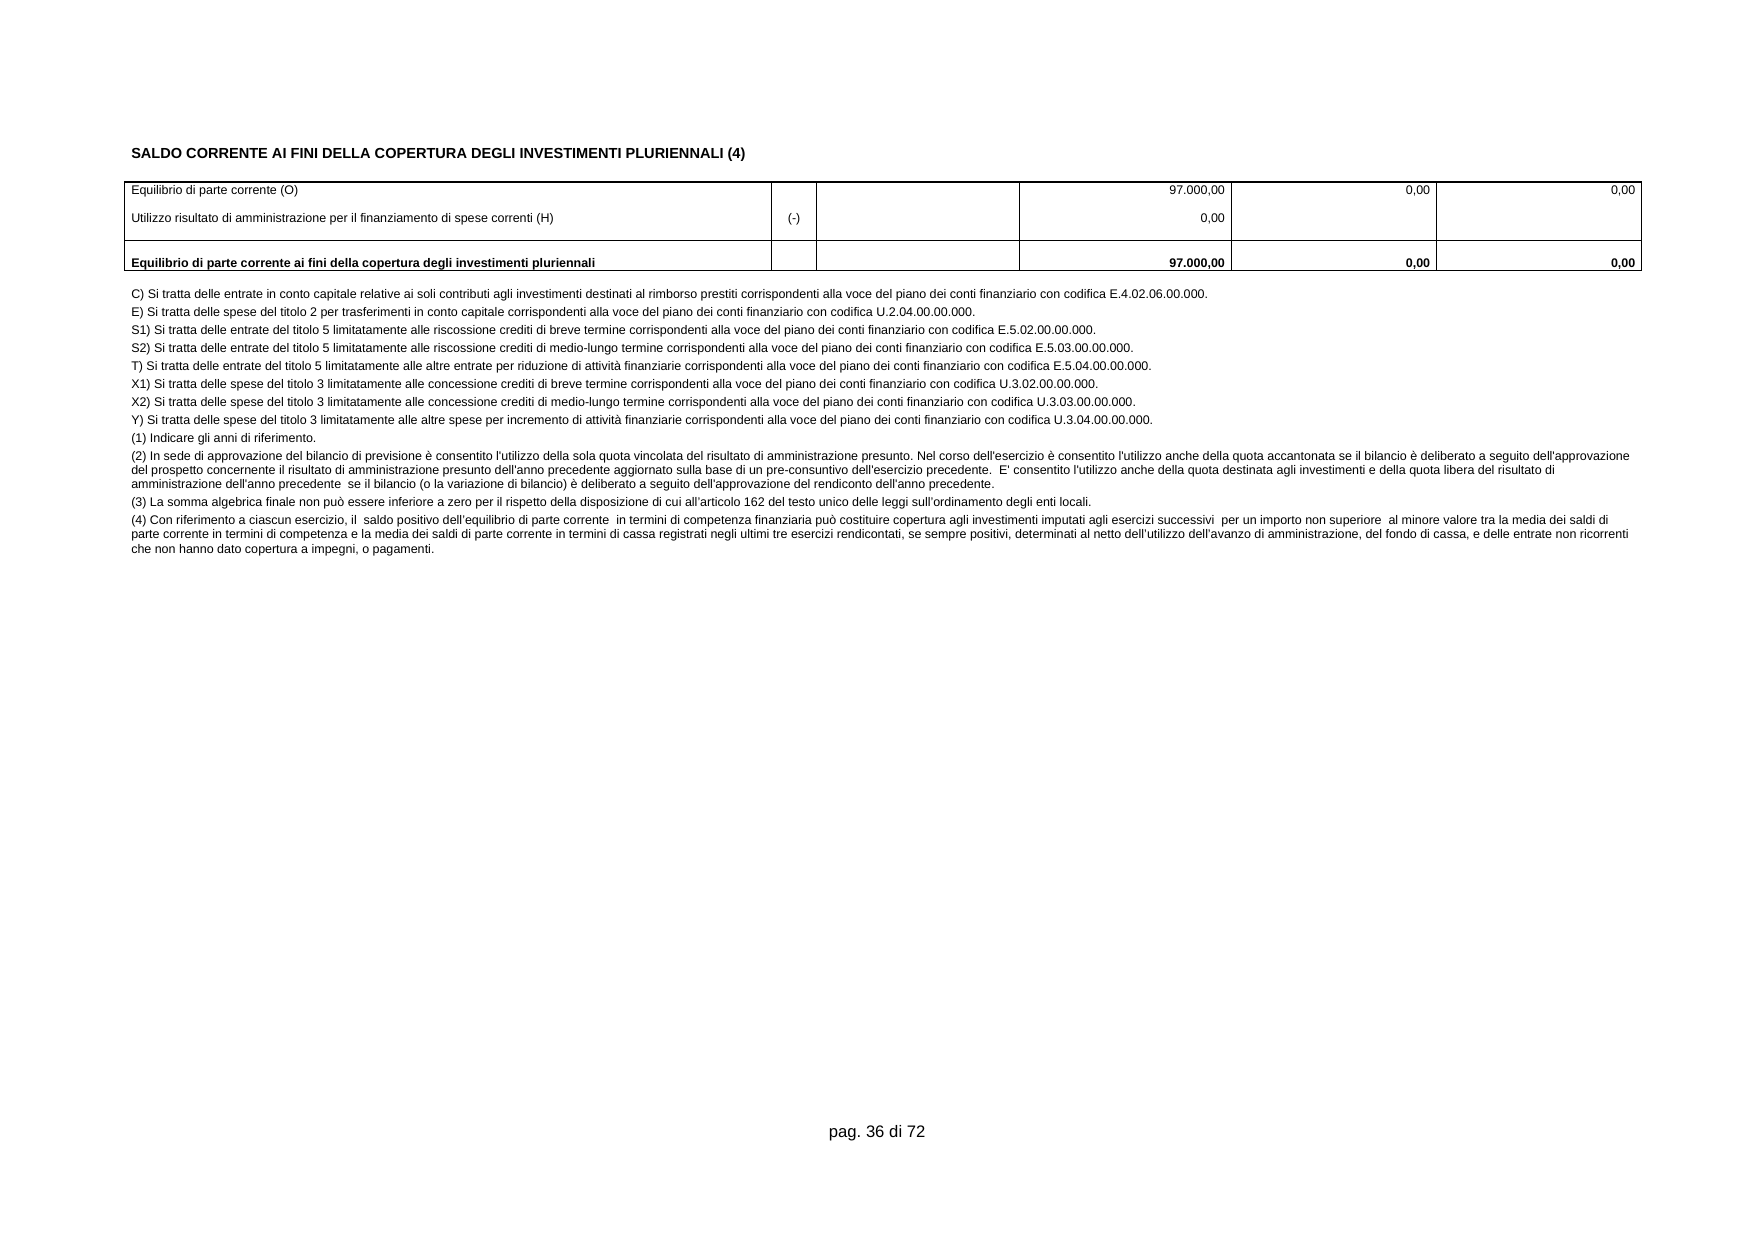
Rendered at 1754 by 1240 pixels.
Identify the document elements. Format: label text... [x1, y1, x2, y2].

table_cell [772, 226, 816, 240]
table_cell [1437, 241, 1641, 255]
table_cell E) Si tratta delle spese del titolo 2 per trasferimenti in conto capitale corrispondenti alla voce del piano dei conti finanziario con codifica U.2.04.00.00.000. [125, 303, 1642, 321]
table_cell [772, 197, 816, 211]
table_cell [1020, 226, 1231, 240]
table_cell [1020, 197, 1231, 211]
table_cell [817, 197, 1019, 211]
table_cell Y) Si tratta delle spese del titolo 3 limitatamente alle altre spese per incremento di attività finanziarie corrispondenti alla voce del piano dei conti finanziario con codifica U.3.04.00.00.000. [125, 411, 1642, 428]
table_cell (1) Indicare gli anni di riferimento. [125, 429, 1642, 446]
table_cell [1232, 226, 1436, 240]
table_cell [125, 226, 771, 240]
table_cell [125, 197, 771, 211]
table_header [1231, 142, 1436, 181]
table_cell [772, 241, 816, 255]
table_cell [817, 241, 1019, 255]
table_cell [772, 255, 816, 270]
table_header [1436, 142, 1642, 181]
table_cell (-) [772, 211, 816, 226]
table_cell [1437, 211, 1641, 226]
table_cell (2) In sede di approvazione del bilancio di previsione è consentito l'utilizzo della sola quota vincolata del risultato di amministrazione presunto. Nel corso dell'esercizio è consentito l'utilizzo anche della quota accantonata se il bilancio è deliberato a seguito dell'approvazione del prospetto concernente il risultato di amministrazione presunto dell'anno precedente aggiornato sulla base di un pre-consuntivo dell'esercizio precedente. E' consentito l'utilizzo anche della quota destinata agli investimenti e della quota libera del risultato di amministrazione dell'anno precedente se il bilancio (o la variazione di bilancio) è deliberato a seguito dell'approvazione del rendiconto dell'anno precedente. [125, 446, 1642, 493]
table_cell Utilizzo risultato di amministrazione per il finanziamento di spese correnti (H) [125, 211, 771, 226]
table_header C) Si tratta delle entrate in conto capitale relative ai soli contributi agli investimenti destinati al rimborso prestiti corrispondenti alla voce del piano dei conti finanziario con codifica E.4.02.06.00.000. [125, 285, 1642, 303]
table_cell 97.000,00 [1020, 255, 1231, 270]
table_cell [1232, 197, 1436, 211]
table_cell [817, 183, 1019, 197]
table_cell Equilibrio di parte corrente (O) [125, 183, 771, 197]
table_cell [1020, 241, 1231, 255]
table_cell 0,00 [1232, 183, 1436, 197]
table_cell [817, 226, 1019, 240]
table_cell [817, 211, 1019, 226]
table_cell X1) Si tratta delle spese del titolo 3 limitatamente alle concessione crediti di breve termine corrispondenti alla voce del piano dei conti finanziario con codifica U.3.02.00.00.000. [125, 375, 1642, 393]
table_header SALDO CORRENTE AI FINI DELLA COPERTURA DEGLI INVESTIMENTI PLURIENNALI (4) [125, 142, 1231, 181]
table_cell [1232, 211, 1436, 226]
table_cell 0,00 [1437, 183, 1641, 197]
table_cell X2) Si tratta delle spese del titolo 3 limitatamente alle concessione crediti di medio-lungo termine corrispondenti alla voce del piano dei conti finanziario con codifica U.3.03.00.00.000. [125, 393, 1642, 411]
table_cell S2) Si tratta delle entrate del titolo 5 limitatamente alle riscossione crediti di medio-lungo termine corrispondenti alla voce del piano dei conti finanziario con codifica E.5.03.00.00.000. [125, 339, 1642, 357]
table_cell S1) Si tratta delle entrate del titolo 5 limitatamente alle riscossione crediti di breve termine corrispondenti alla voce del piano dei conti finanziario con codifica E.5.02.00.00.000. [125, 321, 1642, 339]
table_cell T) Si tratta delle entrate del titolo 5 limitatamente alle altre entrate per riduzione di attività finanziarie corrispondenti alla voce del piano dei conti finanziario con codifica E.5.04.00.00.000. [125, 357, 1642, 375]
table_cell (3) La somma algebrica finale non può essere inferiore a zero per il rispetto della disposizione di cui all’articolo 162 del testo unico delle leggi sull’ordinamento degli enti locali. [125, 493, 1642, 511]
table_cell 0,00 [1232, 255, 1436, 270]
table_cell 0,00 [1020, 211, 1231, 226]
table_cell [125, 241, 771, 255]
table_cell 97.000,00 [1020, 183, 1231, 197]
table_cell [1232, 241, 1436, 255]
table_cell Equilibrio di parte corrente ai fini della copertura degli investimenti pluriennali [125, 255, 771, 270]
table_cell (4) Con riferimento a ciascun esercizio, il saldo positivo dell’equilibrio di parte corrente in termini di competenza finanziaria può costituire copertura agli investimenti imputati agli esercizi successivi per un importo non superiore al minore valore tra la media dei saldi di parte corrente in termini di competenza e la media dei saldi di parte corrente in termini di cassa registrati negli ultimi tre esercizi rendicontati, se sempre positivi, determinati al netto dell’utilizzo dell’avanzo di amministrazione, del fondo di cassa, e delle entrate non ricorrenti che non hanno dato copertura a impegni, o pagamenti. [125, 511, 1642, 558]
table_cell [817, 255, 1019, 270]
table_cell [1437, 197, 1641, 211]
table_cell [772, 183, 816, 197]
table_cell 0,00 [1437, 255, 1641, 270]
table_cell [1437, 226, 1641, 240]
